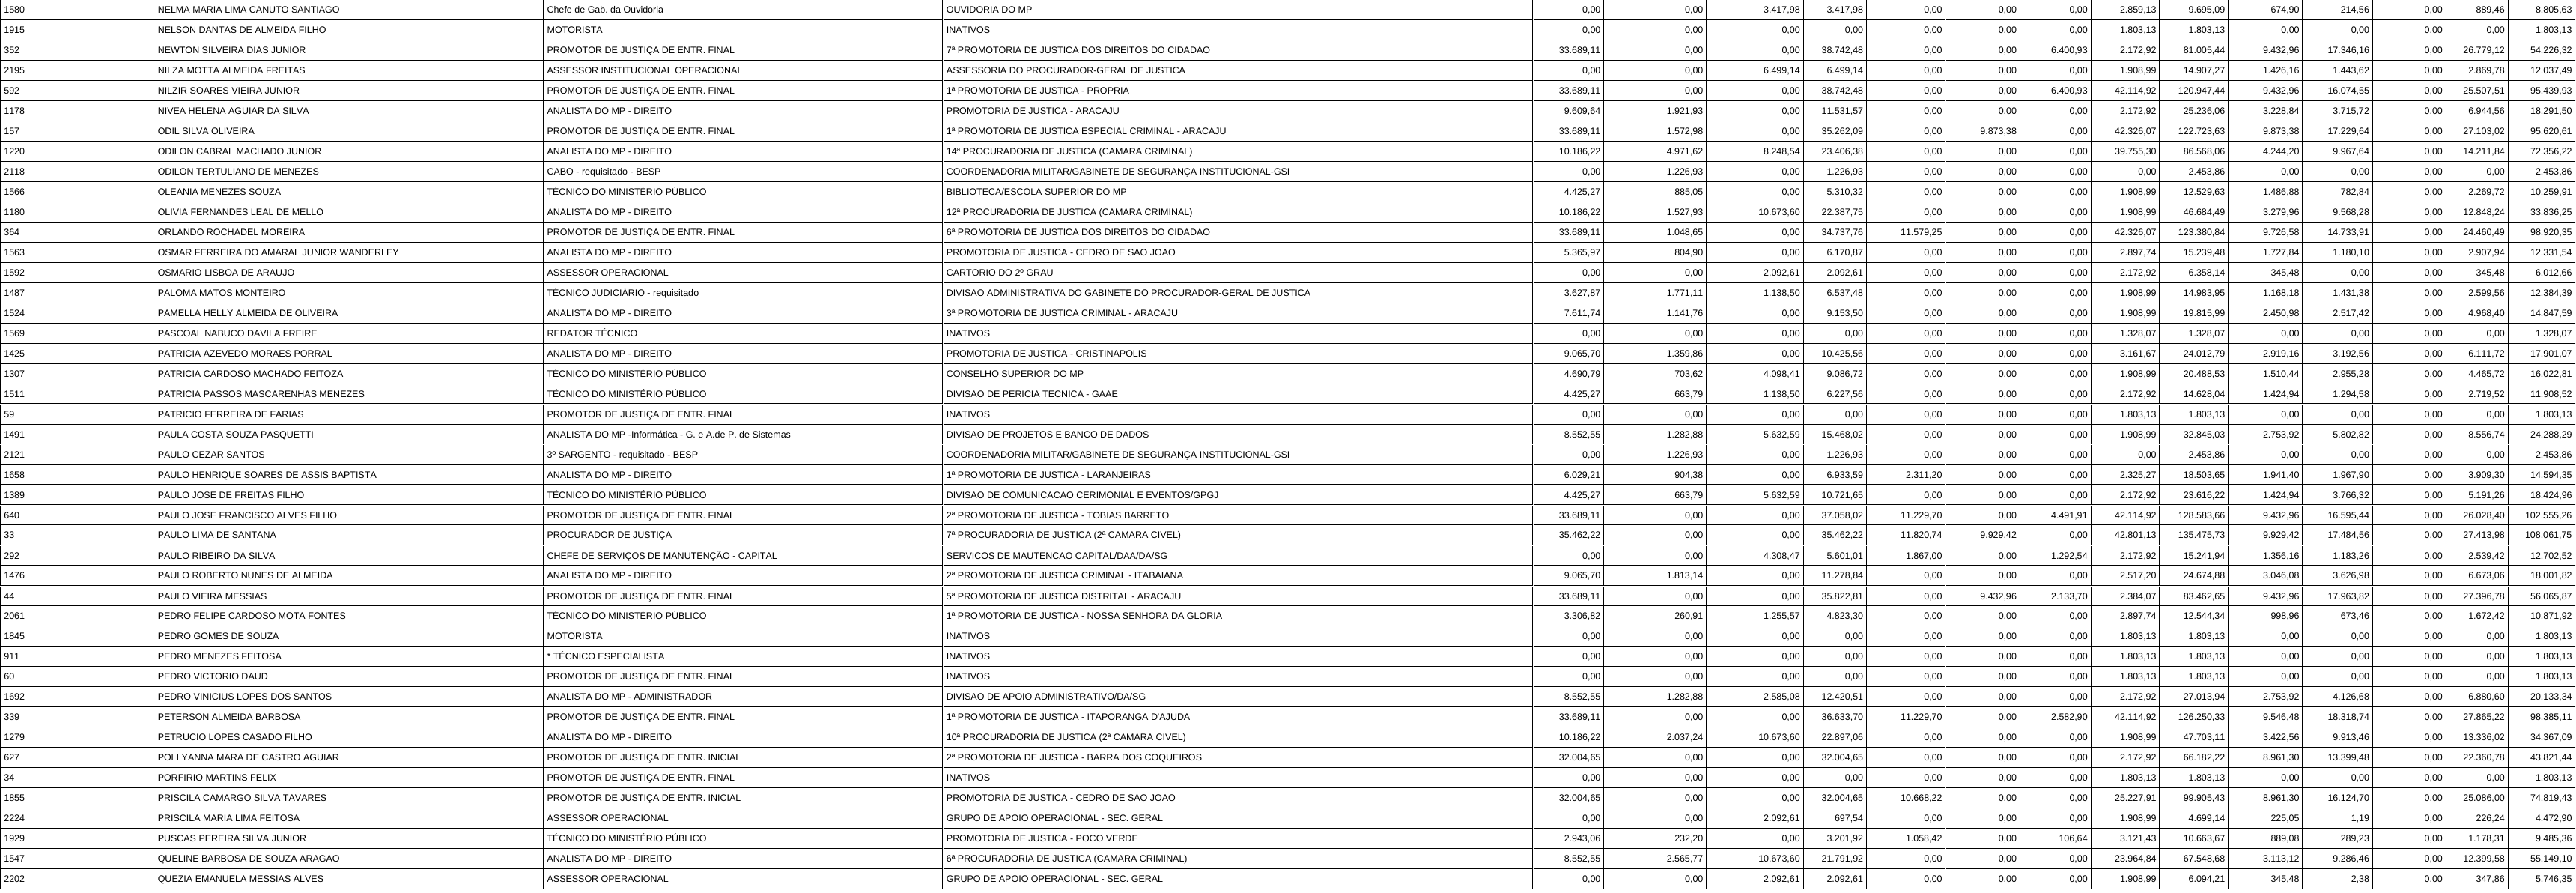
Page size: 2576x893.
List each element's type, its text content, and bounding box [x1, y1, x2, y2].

table_cell 0,00 [1867, 808, 1945, 828]
table_cell 1178 [1, 101, 154, 121]
table_cell 0,00 [2020, 606, 2091, 626]
table_cell 1.908,99 [2092, 869, 2159, 889]
table_cell 0,00 [1946, 707, 2020, 727]
table_cell 1.941,40 [2229, 465, 2302, 484]
table_cell PROMOTOR DE JUSTIÇA DE ENTR. FINAL [544, 121, 942, 141]
table_cell ANALISTA DO MP - DIREITO [544, 142, 942, 161]
table_cell 8.552,55 [1534, 687, 1603, 706]
table_cell 0,00 [2020, 344, 2091, 363]
table_cell 2202 [1, 869, 154, 889]
table_cell 15.241,94 [2160, 546, 2228, 565]
table_cell 0,00 [1867, 587, 1945, 605]
table_cell 0,00 [2303, 162, 2372, 181]
table_cell 26.779,12 [2446, 40, 2508, 60]
table_cell 16.124,70 [2303, 788, 2372, 808]
table_cell 20.488,53 [2160, 364, 2228, 384]
table_cell 0,00 [1946, 344, 2020, 363]
table_cell 1.424,94 [2229, 485, 2302, 504]
table_cell PALOMA MATOS MONTEIRO [154, 283, 543, 303]
table_cell 0,00 [2373, 808, 2446, 828]
table_cell ODIL SILVA OLIVEIRA [154, 121, 543, 141]
table_cell 2.955,28 [2303, 364, 2372, 384]
table_cell 32.845,03 [2160, 425, 2228, 444]
table_cell PROMOTOR DE JUSTIÇA DE ENTR. FINAL [544, 768, 942, 787]
table_cell * TÉCNICO ESPECIALISTA [544, 647, 942, 666]
table_cell 9.065,70 [1534, 566, 1603, 585]
table_cell ODILON TERTULIANO DE MENEZES [154, 162, 543, 181]
table_cell 0,00 [2373, 869, 2446, 889]
table_cell 0,00 [2303, 667, 2372, 686]
table_cell 27.396,78 [2446, 587, 2508, 605]
table_cell 0,00 [2229, 324, 2302, 343]
table_cell ANALISTA DO MP - DIREITO [544, 344, 942, 363]
table_cell 0,00 [2373, 626, 2446, 646]
table_cell CONSELHO SUPERIOR DO MP [944, 364, 1532, 384]
table_cell 1.813,14 [1604, 566, 1706, 585]
table_cell COORDENADORIA MILITAR/GABINETE DE SEGURANÇA INSTITUCIONAL-GSI [944, 445, 1532, 464]
table_cell 0,00 [1946, 606, 2020, 626]
table_cell 1.328,07 [2509, 324, 2575, 343]
table_cell 0,00 [1604, 869, 1706, 889]
table_cell 0,00 [2373, 324, 2446, 343]
table_cell DIVISAO DE PERICIA TECNICA - GAAE [944, 384, 1532, 403]
table_cell 2224 [1, 808, 154, 828]
table_header NELMA MARIA LIMA CANUTO SANTIAGO [154, 0, 543, 19]
table_header Chefe de Gab. da Ouvidoria [544, 0, 942, 19]
table_cell 4.425,27 [1534, 384, 1603, 403]
table_cell 0,00 [2373, 162, 2446, 181]
table_cell 0,00 [2373, 40, 2446, 60]
table_cell 25.227,91 [2092, 788, 2159, 808]
table_cell 0,00 [1707, 121, 1803, 141]
table_cell 1.226,93 [1804, 162, 1866, 181]
table_cell 0,00 [1707, 182, 1803, 202]
table_cell 12ª PROCURADORIA DE JUSTICA (CAMARA CRIMINAL) [944, 202, 1532, 222]
table_cell 15.239,48 [2160, 243, 2228, 262]
table_cell 0,00 [2373, 829, 2446, 848]
table_cell 1.803,13 [2160, 405, 2228, 424]
table_cell PAULO JOSE DE FREITAS FILHO [154, 485, 543, 504]
table_cell 0,00 [1946, 20, 2020, 40]
table_cell 0,00 [2020, 849, 2091, 868]
table_cell 1.803,13 [2160, 667, 2228, 686]
table_cell 1.727,84 [2229, 243, 2302, 262]
table_cell 3.626,98 [2303, 566, 2372, 585]
table_cell 364 [1, 223, 154, 242]
table_cell 12.331,54 [2509, 243, 2575, 262]
table_cell 226,24 [2446, 808, 2508, 828]
table_cell 0,00 [2303, 626, 2372, 646]
table_cell MOTORISTA [544, 626, 942, 646]
table_cell 10.668,22 [1867, 788, 1945, 808]
table_cell 0,00 [1946, 445, 2020, 464]
table_cell 67.548,68 [2160, 849, 2228, 868]
table_cell 0,00 [2373, 61, 2446, 80]
table_cell ANALISTA DO MP - DIREITO [544, 465, 942, 484]
table_cell 1.328,07 [2160, 324, 2228, 343]
table_cell 23.406,38 [1804, 142, 1866, 161]
table_header 214,56 [2303, 0, 2372, 19]
table_cell 4.690,79 [1534, 364, 1603, 384]
table_cell 0,00 [1604, 263, 1706, 282]
table_cell INATIVOS [944, 20, 1532, 40]
table_cell PROMOTOR DE JUSTIÇA DE ENTR. INICIAL [544, 788, 942, 808]
table_cell 0,00 [2229, 445, 2302, 464]
table_cell 0,00 [2446, 768, 2508, 787]
table_cell 11.820,74 [1867, 525, 1945, 545]
table_cell 11.229,70 [1867, 506, 1945, 524]
table_cell 10ª PROCURADORIA DE JUSTICA (2ª CAMARA CIVEL) [944, 727, 1532, 747]
table_cell PROMOTOR DE JUSTIÇA DE ENTR. FINAL [544, 81, 942, 100]
table_cell 6.499,14 [1707, 61, 1803, 80]
table_cell 0,00 [1946, 626, 2020, 646]
table_cell 33.689,11 [1534, 707, 1603, 727]
table_cell 12.037,49 [2509, 61, 2575, 80]
table_cell 2.539,42 [2446, 546, 2508, 565]
table_cell 0,00 [1867, 243, 1945, 262]
table_cell 106,64 [2020, 829, 2091, 848]
table_cell 2.311,20 [1867, 465, 1945, 484]
table_cell 0,00 [2373, 263, 2446, 282]
table_cell 0,00 [1867, 61, 1945, 80]
table_cell 1.226,93 [1604, 445, 1706, 464]
table_cell 1.168,18 [2229, 283, 2302, 303]
table_cell 0,00 [2373, 283, 2446, 303]
table_cell 0,00 [1867, 20, 1945, 40]
table_cell 0,00 [2373, 506, 2446, 524]
table_cell 0,00 [2446, 20, 2508, 40]
table_cell ANALISTA DO MP - DIREITO [544, 849, 942, 868]
table_cell 126.250,33 [2160, 707, 2228, 727]
table_cell 0,00 [2373, 425, 2446, 444]
table_cell 0,00 [2020, 626, 2091, 646]
table_cell 0,00 [1867, 384, 1945, 403]
table_cell 9.086,72 [1804, 364, 1866, 384]
table_cell 1.908,99 [2092, 61, 2159, 80]
table_cell 0,00 [1534, 869, 1603, 889]
table_cell DIVISAO DE APOIO ADMINISTRATIVO/DA/SG [944, 687, 1532, 706]
table_cell 128.583,66 [2160, 506, 2228, 524]
table_cell 0,00 [2020, 667, 2091, 686]
table_cell 0,00 [1534, 20, 1603, 40]
table_cell 3.627,87 [1534, 283, 1603, 303]
table_cell 3.046,08 [2229, 566, 2302, 585]
table_cell 0,00 [1804, 324, 1866, 343]
table_cell 0,00 [1867, 647, 1945, 666]
table_cell 0,00 [1867, 485, 1945, 504]
table_cell 0,00 [2229, 162, 2302, 181]
table_cell 2.582,90 [2020, 707, 2091, 727]
table_cell 0,00 [2373, 405, 2446, 424]
table_cell 11.579,25 [1867, 223, 1945, 242]
table_cell 0,00 [1946, 101, 2020, 121]
table_cell 0,00 [2229, 768, 2302, 787]
table_cell TÉCNICO DO MINISTÉRIO PÚBLICO [544, 182, 942, 202]
table_cell 2.907,94 [2446, 243, 2508, 262]
table_cell 1476 [1, 566, 154, 585]
table_cell 0,00 [2373, 182, 2446, 202]
table_cell TÉCNICO JUDICIÁRIO - requisitado [544, 283, 942, 303]
table_cell 14.983,95 [2160, 283, 2228, 303]
table_cell 11.278,84 [1804, 566, 1866, 585]
table_cell 4.425,27 [1534, 485, 1603, 504]
table_cell 2.453,86 [2509, 445, 2575, 464]
table_cell 0,00 [1707, 344, 1803, 363]
table_cell 33.689,11 [1534, 81, 1603, 100]
table_cell 3.909,30 [2446, 465, 2508, 484]
table_cell 0,00 [1867, 425, 1945, 444]
table_cell 13.399,48 [2303, 748, 2372, 767]
table_cell 0,00 [1946, 667, 2020, 686]
table_cell 0,00 [1946, 647, 2020, 666]
table_cell INATIVOS [944, 647, 1532, 666]
table_cell 3.121,43 [2092, 829, 2159, 848]
table_cell 6.358,14 [2160, 263, 2228, 282]
table_cell 6.012,66 [2509, 263, 2575, 282]
table_cell 1.908,99 [2092, 283, 2159, 303]
table_cell 1.908,99 [2092, 425, 2159, 444]
table_cell 1.183,26 [2303, 546, 2372, 565]
table_cell 26.028,40 [2446, 506, 2508, 524]
table_cell 0,00 [2373, 465, 2446, 484]
table_cell 0,00 [2373, 606, 2446, 626]
table_cell 0,00 [2373, 485, 2446, 504]
table_cell ODILON CABRAL MACHADO JUNIOR [154, 142, 543, 161]
table_cell 9.432,96 [2229, 81, 2302, 100]
table_cell PROMOTORIA DE JUSTICA - ARACAJU [944, 101, 1532, 121]
table_cell 0,00 [1946, 506, 2020, 524]
table_cell 33.689,11 [1534, 223, 1603, 242]
table_cell 0,00 [2373, 546, 2446, 565]
table_cell 38.742,48 [1804, 40, 1866, 60]
table_cell 0,00 [1707, 243, 1803, 262]
table_cell 6.400,93 [2020, 40, 2091, 60]
table_cell 0,00 [1707, 162, 1803, 181]
table_cell 2.325,27 [2092, 465, 2159, 484]
table_cell 12.420,51 [1804, 687, 1866, 706]
table_cell 4.968,40 [2446, 303, 2508, 323]
table_cell 1.803,13 [2092, 768, 2159, 787]
table_cell 0,00 [2020, 121, 2091, 141]
table_cell 4.472,90 [2509, 808, 2575, 828]
table_cell ASSESSOR OPERACIONAL [544, 263, 942, 282]
table_cell 0,00 [1707, 626, 1803, 646]
table_cell 9.065,70 [1534, 344, 1603, 363]
table_cell 1929 [1, 829, 154, 848]
table_cell 0,00 [1946, 566, 2020, 585]
table_cell 0,00 [1946, 687, 2020, 706]
table_cell 0,00 [2373, 788, 2446, 808]
table_cell 0,00 [1604, 20, 1706, 40]
table_cell 5ª PROMOTORIA DE JUSTICA DISTRITAL - ARACAJU [944, 587, 1532, 605]
table_cell 1855 [1, 788, 154, 808]
table_cell 2.092,61 [1707, 869, 1803, 889]
table_cell 18.318,74 [2303, 707, 2372, 727]
table_cell 0,00 [2446, 324, 2508, 343]
table_cell 0,00 [2303, 20, 2372, 40]
table_cell 2118 [1, 162, 154, 181]
table_cell 0,00 [1946, 364, 2020, 384]
table_cell PEDRO VINICIUS LOPES DOS SANTOS [154, 687, 543, 706]
table_cell DIVISAO DE PROJETOS E BANCO DE DADOS [944, 425, 1532, 444]
table_cell 885,05 [1604, 182, 1706, 202]
table_cell 1.226,93 [1604, 162, 1706, 181]
table_cell 10.186,22 [1534, 142, 1603, 161]
table_cell 1.803,13 [2092, 667, 2159, 686]
table_cell PUSCAS PEREIRA SILVA JUNIOR [154, 829, 543, 848]
table_cell 5.632,59 [1707, 425, 1803, 444]
table_cell 0,00 [2020, 788, 2091, 808]
table_cell 42.114,92 [2092, 81, 2159, 100]
table_cell TÉCNICO DO MINISTÉRIO PÚBLICO [544, 606, 942, 626]
table_cell PEDRO MENEZES FEITOSA [154, 647, 543, 666]
table_cell 1.048,65 [1604, 223, 1706, 242]
table_cell 135.475,73 [2160, 525, 2228, 545]
table_cell 1.527,93 [1604, 202, 1706, 222]
table_cell 27.103,02 [2446, 121, 2508, 141]
table_cell 0,00 [2373, 142, 2446, 161]
table_cell 10.673,60 [1707, 202, 1803, 222]
table_cell 10.425,56 [1804, 344, 1866, 363]
table_cell 0,00 [1534, 61, 1603, 80]
table_cell 81.005,44 [2160, 40, 2228, 60]
table_cell 0,00 [2373, 202, 2446, 222]
table_cell 0,00 [1534, 647, 1603, 666]
table_cell 0,00 [2229, 20, 2302, 40]
table_cell 1.771,11 [1604, 283, 1706, 303]
table_cell 0,00 [2020, 727, 2091, 747]
table_cell 34.367,09 [2509, 727, 2575, 747]
table_cell TÉCNICO DO MINISTÉRIO PÚBLICO [544, 384, 942, 403]
table_cell 0,00 [1867, 768, 1945, 787]
table_cell 6ª PROMOTORIA DE JUSTICA DOS DIREITOS DO CIDADAO [944, 223, 1532, 242]
table_cell 0,00 [1707, 829, 1803, 848]
table_cell 0,00 [1707, 768, 1803, 787]
table_cell 8.552,55 [1534, 849, 1603, 868]
table_cell 0,00 [1867, 364, 1945, 384]
table_cell 5.191,26 [2446, 485, 2508, 504]
table_cell 1.431,38 [2303, 283, 2372, 303]
table_cell 6.673,06 [2446, 566, 2508, 585]
table_cell 1.672,42 [2446, 606, 2508, 626]
table_cell INATIVOS [944, 324, 1532, 343]
table_cell 0,00 [1946, 869, 2020, 889]
table_cell 627 [1, 748, 154, 767]
table_cell 0,00 [1604, 707, 1706, 727]
table_cell 33 [1, 525, 154, 545]
table_header 8.805,63 [2509, 0, 2575, 19]
table_cell 0,00 [2373, 587, 2446, 605]
table_cell OLIVIA FERNANDES LEAL DE MELLO [154, 202, 543, 222]
table_cell PATRICIA AZEVEDO MORAES PORRAL [154, 344, 543, 363]
table_cell 0,00 [2446, 445, 2508, 464]
table_cell 1.803,13 [2092, 647, 2159, 666]
table_cell ANALISTA DO MP - DIREITO [544, 101, 942, 121]
table_cell 1ª PROMOTORIA DE JUSTICA - NOSSA SENHORA DA GLORIA [944, 606, 1532, 626]
table_cell INATIVOS [944, 626, 1532, 646]
table_cell 292 [1, 546, 154, 565]
table_cell PEDRO GOMES DE SOUZA [154, 626, 543, 646]
table_cell 0,00 [2020, 263, 2091, 282]
table_cell 11.229,70 [1867, 707, 1945, 727]
table_cell 9.485,36 [2509, 829, 2575, 848]
table_cell 1,19 [2303, 808, 2372, 828]
table_cell 0,00 [1707, 223, 1803, 242]
table_cell 0,00 [2020, 405, 2091, 424]
table_cell 3.113,12 [2229, 849, 2302, 868]
table_cell 0,00 [2020, 223, 2091, 242]
table_cell PROMOTORIA DE JUSTICA - CRISTINAPOLIS [944, 344, 1532, 363]
table_cell 6.933,59 [1804, 465, 1866, 484]
table_cell 1ª PROMOTORIA DE JUSTICA - PROPRIA [944, 81, 1532, 100]
table_cell 0,00 [1707, 445, 1803, 464]
table_cell 1.138,50 [1707, 384, 1803, 403]
table_cell 0,00 [1867, 445, 1945, 464]
table_cell 703,62 [1604, 364, 1706, 384]
table_cell 0,00 [1867, 121, 1945, 141]
table_cell 673,46 [2303, 606, 2372, 626]
table_cell 0,00 [1534, 405, 1603, 424]
table_cell 0,00 [1946, 303, 2020, 323]
table_cell GRUPO DE APOIO OPERACIONAL - SEC. GERAL [944, 869, 1532, 889]
table_cell 9.432,96 [1946, 587, 2020, 605]
table_cell OSMAR FERREIRA DO AMARAL JUNIOR WANDERLEY [154, 243, 543, 262]
table_cell 37.058,02 [1804, 506, 1866, 524]
table_cell 2.133,70 [2020, 587, 2091, 605]
table_cell 2195 [1, 61, 154, 80]
table_cell 17.484,56 [2303, 525, 2372, 545]
table_cell 1ª PROMOTORIA DE JUSTICA - LARANJEIRAS [944, 465, 1532, 484]
table_cell 1.803,13 [2092, 626, 2159, 646]
table_header 9.695,09 [2160, 0, 2228, 19]
table_cell GRUPO DE APOIO OPERACIONAL - SEC. GERAL [944, 808, 1532, 828]
table_cell 289,23 [2303, 829, 2372, 848]
table_cell 1592 [1, 263, 154, 282]
table_cell MOTORISTA [544, 20, 942, 40]
table_cell TÉCNICO DO MINISTÉRIO PÚBLICO [544, 829, 942, 848]
table_cell 3.201,92 [1804, 829, 1866, 848]
table_cell 2,38 [2303, 869, 2372, 889]
table_cell NEWTON SILVEIRA DIAS JUNIOR [154, 40, 543, 60]
table_cell 9.153,50 [1804, 303, 1866, 323]
table_cell 17.346,16 [2303, 40, 2372, 60]
table_cell 2.585,08 [1707, 687, 1803, 706]
table_cell 2061 [1, 606, 154, 626]
table_cell 122.723,63 [2160, 121, 2228, 141]
table_cell QUEZIA EMANUELA MESSIAS ALVES [154, 869, 543, 889]
table_cell 23.964,84 [2092, 849, 2159, 868]
table_cell 23.616,22 [2160, 485, 2228, 504]
table_cell 3.715,72 [2303, 101, 2372, 121]
table_cell 2.565,77 [1604, 849, 1706, 868]
table_cell 0,00 [2020, 364, 2091, 384]
table_cell 9.609,64 [1534, 101, 1603, 121]
table_cell 0,00 [2229, 405, 2302, 424]
table_cell 0,00 [1804, 768, 1866, 787]
table_cell 2.450,98 [2229, 303, 2302, 323]
table_cell 34.737,76 [1804, 223, 1866, 242]
table_cell 0,00 [1867, 869, 1945, 889]
table_cell 1.356,16 [2229, 546, 2302, 565]
table_cell 260,91 [1604, 606, 1706, 626]
table_cell 24.012,79 [2160, 344, 2228, 363]
table_cell 0,00 [1867, 566, 1945, 585]
table_cell 2.897,74 [2092, 243, 2159, 262]
table_cell 1.908,99 [2092, 303, 2159, 323]
table_cell 0,00 [2373, 647, 2446, 666]
table_cell INATIVOS [944, 768, 1532, 787]
table_cell 0,00 [1604, 506, 1706, 524]
table_cell 9.568,28 [2303, 202, 2372, 222]
table_cell 42.326,07 [2092, 223, 2159, 242]
table_cell PROMOTORIA DE JUSTICA - CEDRO DE SAO JOAO [944, 788, 1532, 808]
table_cell 8.961,30 [2229, 788, 2302, 808]
table_cell 1.803,13 [2509, 768, 2575, 787]
table_cell 14.628,04 [2160, 384, 2228, 403]
table_cell NILZA MOTTA ALMEIDA FREITAS [154, 61, 543, 80]
table_cell 0,00 [1804, 647, 1866, 666]
table_cell 1ª PROMOTORIA DE JUSTICA ESPECIAL CRIMINAL - ARACAJU [944, 121, 1532, 141]
table_cell 2.517,20 [2092, 566, 2159, 585]
table_cell 1511 [1, 384, 154, 403]
table_cell 1180 [1, 202, 154, 222]
table_cell 0,00 [1534, 445, 1603, 464]
table_cell 0,00 [2020, 445, 2091, 464]
table_cell 0,00 [1946, 142, 2020, 161]
table_cell ANALISTA DO MP - DIREITO [544, 727, 942, 747]
table_cell PAULO CEZAR SANTOS [154, 445, 543, 464]
table_cell 0,00 [1707, 405, 1803, 424]
table_header 889,46 [2446, 0, 2508, 19]
table_cell 0,00 [1946, 727, 2020, 747]
table_cell 0,00 [1946, 202, 2020, 222]
table_cell 0,00 [2020, 243, 2091, 262]
table_cell 1220 [1, 142, 154, 161]
table_cell 60 [1, 667, 154, 686]
table_cell DIVISAO DE COMUNICACAO CERIMONIAL E EVENTOS/GPGJ [944, 485, 1532, 504]
table_cell 0,00 [1946, 162, 2020, 181]
table_cell 55.149,10 [2509, 849, 2575, 868]
table_cell 0,00 [2446, 626, 2508, 646]
table_cell 0,00 [2020, 808, 2091, 828]
table_cell 14.733,91 [2303, 223, 2372, 242]
table_header 3.417,98 [1707, 0, 1803, 19]
table_cell 804,90 [1604, 243, 1706, 262]
table_cell PROMOTOR DE JUSTIÇA DE ENTR. FINAL [544, 587, 942, 605]
table_cell 0,00 [1604, 61, 1706, 80]
table_cell 2.919,16 [2229, 344, 2302, 363]
table_cell 0,00 [1867, 283, 1945, 303]
table_cell 1.058,42 [1867, 829, 1945, 848]
table_cell 0,00 [1604, 768, 1706, 787]
table_cell 0,00 [1946, 61, 2020, 80]
table_cell 16.022,81 [2509, 364, 2575, 384]
table_cell 4.098,41 [1707, 364, 1803, 384]
table_cell 0,00 [1534, 768, 1603, 787]
table_cell 2.172,92 [2092, 748, 2159, 767]
table_cell 6.227,56 [1804, 384, 1866, 403]
table_cell 0,00 [1867, 849, 1945, 868]
table_cell 108.061,75 [2509, 525, 2575, 545]
table_cell 2.384,07 [2092, 587, 2159, 605]
table_cell 640 [1, 506, 154, 524]
table_cell 14ª PROCURADORIA DE JUSTICA (CAMARA CRIMINAL) [944, 142, 1532, 161]
table_cell 6.537,48 [1804, 283, 1866, 303]
table_cell ORLANDO ROCHADEL MOREIRA [154, 223, 543, 242]
table_cell 0,00 [2092, 445, 2159, 464]
table_cell 18.001,82 [2509, 566, 2575, 585]
table_cell 123.380,84 [2160, 223, 2228, 242]
table_cell 0,00 [2020, 647, 2091, 666]
table_cell 0,00 [2229, 667, 2302, 686]
table_cell 0,00 [2373, 727, 2446, 747]
table_cell 36.633,70 [1804, 707, 1866, 727]
table_cell 0,00 [1804, 20, 1866, 40]
table_cell 0,00 [1946, 788, 2020, 808]
table_cell 0,00 [1946, 465, 2020, 484]
table_cell POLLYANNA MARA DE CASTRO AGUIAR [154, 748, 543, 767]
table_cell 0,00 [1946, 546, 2020, 565]
table_cell TÉCNICO DO MINISTÉRIO PÚBLICO [544, 485, 942, 504]
table_cell 5.310,32 [1804, 182, 1866, 202]
table_cell 0,00 [2303, 263, 2372, 282]
table_cell 2.269,72 [2446, 182, 2508, 202]
table_cell 0,00 [1867, 667, 1945, 686]
table_cell 0,00 [2373, 344, 2446, 363]
table_cell 2.453,86 [2160, 445, 2228, 464]
table_cell 0,00 [2373, 748, 2446, 767]
table_cell 0,00 [2303, 647, 2372, 666]
table_cell 0,00 [1604, 788, 1706, 808]
table_cell 0,00 [1604, 405, 1706, 424]
table_cell INATIVOS [944, 667, 1532, 686]
table_cell PAULO JOSE FRANCISCO ALVES FILHO [154, 506, 543, 524]
table_cell 10.673,60 [1707, 849, 1803, 868]
table_cell PETRUCIO LOPES CASADO FILHO [154, 727, 543, 747]
table_cell 19.815,99 [2160, 303, 2228, 323]
table_cell 0,00 [2020, 162, 2091, 181]
table_cell 1.908,99 [2092, 182, 2159, 202]
table_cell 83.462,65 [2160, 587, 2228, 605]
table_cell 1.803,13 [2509, 667, 2575, 686]
table_cell 2.753,92 [2229, 687, 2302, 706]
table_cell 0,00 [1534, 626, 1603, 646]
table_cell 16.595,44 [2303, 506, 2372, 524]
table_cell COORDENADORIA MILITAR/GABINETE DE SEGURANÇA INSTITUCIONAL-GSI [944, 162, 1532, 181]
table_header OUVIDORIA DO MP [944, 0, 1532, 19]
table_cell 6.944,56 [2446, 101, 2508, 121]
table_cell 0,00 [2020, 142, 2091, 161]
table_cell 2.037,24 [1604, 727, 1706, 747]
table_cell 25.236,06 [2160, 101, 2228, 121]
table_cell 12.544,34 [2160, 606, 2228, 626]
table_header 0,00 [1867, 0, 1945, 19]
table_cell 2.092,61 [1804, 263, 1866, 282]
table_cell PEDRO VICTORIO DAUD [154, 667, 543, 686]
table_cell 3.161,67 [2092, 344, 2159, 363]
table_cell PORFIRIO MARTINS FELIX [154, 768, 543, 787]
table_cell 0,00 [2020, 303, 2091, 323]
table_cell 1.292,54 [2020, 546, 2091, 565]
table_cell 2.869,78 [2446, 61, 2508, 80]
table_cell 0,00 [1867, 626, 1945, 646]
table_cell 0,00 [2373, 121, 2446, 141]
table_cell 1563 [1, 243, 154, 262]
table_cell 1.921,93 [1604, 101, 1706, 121]
table_cell 1547 [1, 849, 154, 868]
table_cell 43.821,44 [2509, 748, 2575, 767]
table_cell 32.004,65 [1534, 748, 1603, 767]
table_cell 14.907,27 [2160, 61, 2228, 80]
table_cell 2121 [1, 445, 154, 464]
table_cell 0,00 [1604, 81, 1706, 100]
table_cell 4.699,14 [2160, 808, 2228, 828]
table_cell 18.424,96 [2509, 485, 2575, 504]
table_cell 0,00 [2303, 445, 2372, 464]
table_cell 3.192,56 [2303, 344, 2372, 363]
table_cell 345,48 [2229, 869, 2302, 889]
table_cell 32.004,65 [1534, 788, 1603, 808]
table_cell PROMOTOR DE JUSTIÇA DE ENTR. FINAL [544, 40, 942, 60]
table_header 3.417,98 [1804, 0, 1866, 19]
table_cell 1ª PROMOTORIA DE JUSTICA - ITAPORANGA D'AJUDA [944, 707, 1532, 727]
table_cell 5.365,97 [1534, 243, 1603, 262]
table_cell 0,00 [2020, 182, 2091, 202]
table_cell 0,00 [1867, 182, 1945, 202]
table_cell 0,00 [1946, 808, 2020, 828]
table_cell 35.462,22 [1804, 525, 1866, 545]
table_cell PAULO VIEIRA MESSIAS [154, 587, 543, 605]
table_cell 0,00 [1707, 707, 1803, 727]
table_cell 0,00 [1946, 223, 2020, 242]
table_cell ANALISTA DO MP - DIREITO [544, 243, 942, 262]
table_cell 6ª PROCURADORIA DE JUSTICA (CAMARA CRIMINAL) [944, 849, 1532, 868]
table_cell 9.967,64 [2303, 142, 2372, 161]
table_cell 0,00 [1707, 465, 1803, 484]
table_cell 0,00 [1867, 263, 1945, 282]
table_cell 1.294,58 [2303, 384, 2372, 403]
table_cell 1.572,98 [1604, 121, 1706, 141]
table_cell 0,00 [1867, 344, 1945, 363]
table_cell 42.801,13 [2092, 525, 2159, 545]
table_cell 9.873,38 [2229, 121, 2302, 141]
table_cell 1.803,13 [2509, 626, 2575, 646]
table_cell 1.138,50 [1707, 283, 1803, 303]
table_cell 1491 [1, 425, 154, 444]
table_cell 0,00 [1867, 687, 1945, 706]
table_cell 1.178,31 [2446, 829, 2508, 848]
table_cell 3.422,56 [2229, 727, 2302, 747]
table_cell 0,00 [2373, 223, 2446, 242]
table_cell 0,00 [1946, 849, 2020, 868]
table_cell CHEFE DE SERVIÇOS DE MANUTENÇÃO - CAPITAL [544, 546, 942, 565]
table_cell 9.929,42 [2229, 525, 2302, 545]
table_cell 2.753,92 [2229, 425, 2302, 444]
table_cell 15.468,02 [1804, 425, 1866, 444]
table_cell 1.803,13 [2160, 626, 2228, 646]
table_cell 1.226,93 [1804, 445, 1866, 464]
table_cell 0,00 [1946, 485, 2020, 504]
table_cell 345,48 [2229, 263, 2302, 282]
table_cell 10.673,60 [1707, 727, 1803, 747]
table_cell SERVICOS DE MAUTENCAO CAPITAL/DAA/DA/SG [944, 546, 1532, 565]
table_cell 0,00 [1867, 405, 1945, 424]
table_cell 102.555,26 [2509, 506, 2575, 524]
table_cell 12.848,24 [2446, 202, 2508, 222]
table_cell 0,00 [1867, 81, 1945, 100]
table_cell 0,00 [2020, 465, 2091, 484]
table_cell OSMARIO LISBOA DE ARAUJO [154, 263, 543, 282]
table_cell 4.823,30 [1804, 606, 1866, 626]
table_cell PATRICIO FERREIRA DE FARIAS [154, 405, 543, 424]
table_cell 3.228,84 [2229, 101, 2302, 121]
table_cell TÉCNICO DO MINISTÉRIO PÚBLICO [544, 364, 942, 384]
table_cell 18.291,50 [2509, 101, 2575, 121]
table_cell 66.182,22 [2160, 748, 2228, 767]
table_cell 0,00 [2020, 20, 2091, 40]
table_cell 3.306,82 [1534, 606, 1603, 626]
table_cell 2.092,61 [1707, 263, 1803, 282]
table_cell 25.507,51 [2446, 81, 2508, 100]
table_cell DIVISAO ADMINISTRATIVA DO GABINETE DO PROCURADOR-GERAL DE JUSTICA [944, 283, 1532, 303]
table_cell 663,79 [1604, 485, 1706, 504]
table_cell 1.328,07 [2092, 324, 2159, 343]
table_cell 1692 [1, 687, 154, 706]
table_cell 2.453,86 [2160, 162, 2228, 181]
table_cell QUELINE BARBOSA DE SOUZA ARAGAO [154, 849, 543, 868]
table_cell 0,00 [2020, 61, 2091, 80]
table_cell 0,00 [1534, 263, 1603, 282]
table_cell 1307 [1, 364, 154, 384]
table_cell 27.413,98 [2446, 525, 2508, 545]
table_cell 0,00 [2020, 202, 2091, 222]
table_cell 10.259,91 [2509, 182, 2575, 202]
table_cell 232,20 [1604, 829, 1706, 848]
table_cell 14.211,84 [2446, 142, 2508, 161]
table_cell 1.486,88 [2229, 182, 2302, 202]
table_cell 98.385,11 [2509, 707, 2575, 727]
table_cell 120.947,44 [2160, 81, 2228, 100]
table_cell 33.689,11 [1534, 587, 1603, 605]
table_cell 0,00 [1946, 768, 2020, 787]
table_cell 47.703,11 [2160, 727, 2228, 747]
table_cell 16.074,55 [2303, 81, 2372, 100]
table_cell 0,00 [1707, 788, 1803, 808]
table_cell ANALISTA DO MP - DIREITO [544, 202, 942, 222]
table_cell 0,00 [1707, 324, 1803, 343]
table_cell 46.684,49 [2160, 202, 2228, 222]
table_cell 3.279,96 [2229, 202, 2302, 222]
table_cell 2.172,92 [2092, 687, 2159, 706]
table_cell PROMOTORIA DE JUSTICA - POCO VERDE [944, 829, 1532, 848]
table_cell CABO - requisitado - BESP [544, 162, 942, 181]
table_cell 1845 [1, 626, 154, 646]
table_cell 34 [1, 768, 154, 787]
table_cell 0,00 [2446, 162, 2508, 181]
table_cell 9.432,96 [2229, 587, 2302, 605]
table_cell 1569 [1, 324, 154, 343]
table_cell 0,00 [1707, 506, 1803, 524]
table_cell 0,00 [1707, 20, 1803, 40]
table_cell 35.462,22 [1534, 525, 1603, 545]
table_cell 339 [1, 707, 154, 727]
table_cell REDATOR TÉCNICO [544, 324, 942, 343]
table_cell 0,00 [2373, 81, 2446, 100]
table_cell ANALISTA DO MP - DIREITO [544, 303, 942, 323]
table_cell 904,38 [1604, 465, 1706, 484]
table_cell 0,00 [1707, 748, 1803, 767]
table_cell 8.556,74 [2446, 425, 2508, 444]
table_cell 1.803,13 [2509, 405, 2575, 424]
table_cell 1524 [1, 303, 154, 323]
table_cell 345,48 [2446, 263, 2508, 282]
table_cell 0,00 [2446, 667, 2508, 686]
table_cell 1.803,13 [2092, 405, 2159, 424]
table_cell 1658 [1, 465, 154, 484]
table_cell 3ª PROMOTORIA DE JUSTICA CRIMINAL - ARACAJU [944, 303, 1532, 323]
table_cell 6.499,14 [1804, 61, 1866, 80]
table_cell 22.897,06 [1804, 727, 1866, 747]
table_cell 1.908,99 [2092, 808, 2159, 828]
table_cell 17.901,07 [2509, 344, 2575, 363]
table_cell 2.172,92 [2092, 263, 2159, 282]
table_cell 24.460,49 [2446, 223, 2508, 242]
table_cell 0,00 [2020, 101, 2091, 121]
table_cell 10.663,67 [2160, 829, 2228, 848]
table_cell 663,79 [1604, 384, 1706, 403]
table_cell 1.967,90 [2303, 465, 2372, 484]
table_cell 8.248,54 [1707, 142, 1803, 161]
table_cell BIBLIOTECA/ESCOLA SUPERIOR DO MP [944, 182, 1532, 202]
table_cell PAMELLA HELLY ALMEIDA DE OLIVEIRA [154, 303, 543, 323]
table_cell 20.133,34 [2509, 687, 2575, 706]
table_cell 35.822,81 [1804, 587, 1866, 605]
table_cell 72.356,22 [2509, 142, 2575, 161]
table_cell 0,00 [1707, 81, 1803, 100]
table_cell 1.180,10 [2303, 243, 2372, 262]
table_cell 3.766,32 [2303, 485, 2372, 504]
table_cell 0,00 [2373, 20, 2446, 40]
table_cell 0,00 [1867, 748, 1945, 767]
table_header 2.859,13 [2092, 0, 2159, 19]
table_cell 2.172,92 [2092, 485, 2159, 504]
table_cell 0,00 [1867, 727, 1945, 747]
table_cell 10.186,22 [1534, 202, 1603, 222]
table_cell 7.611,74 [1534, 303, 1603, 323]
table_cell 4.244,20 [2229, 142, 2302, 161]
table_cell 0,00 [1804, 405, 1866, 424]
table_cell 0,00 [2229, 647, 2302, 666]
table_cell 0,00 [2446, 647, 2508, 666]
table_cell 3º SARGENTO - requisitado - BESP [544, 445, 942, 464]
table_cell 95.620,61 [2509, 121, 2575, 141]
table_cell 42.114,92 [2092, 506, 2159, 524]
table_cell 0,00 [2020, 687, 2091, 706]
table_cell 2.599,56 [2446, 283, 2508, 303]
table_cell 0,00 [2020, 869, 2091, 889]
table_cell 10.721,65 [1804, 485, 1866, 504]
table_cell 0,00 [1804, 626, 1866, 646]
table_cell 0,00 [2303, 324, 2372, 343]
table_cell 7ª PROCURADORIA DE JUSTICA (2ª CAMARA CIVEL) [944, 525, 1532, 545]
table_cell PRISCILA CAMARGO SILVA TAVARES [154, 788, 543, 808]
table_cell PEDRO FELIPE CARDOSO MOTA FONTES [154, 606, 543, 626]
table_cell 17.963,82 [2303, 587, 2372, 605]
table_cell 2.172,92 [2092, 40, 2159, 60]
table_cell 0,00 [1867, 606, 1945, 626]
table_cell 1.282,88 [1604, 687, 1706, 706]
table_cell 1.255,57 [1707, 606, 1803, 626]
table_cell 0,00 [1604, 40, 1706, 60]
table_cell 0,00 [2020, 324, 2091, 343]
table_cell 12.702,52 [2509, 546, 2575, 565]
table_cell 0,00 [2020, 566, 2091, 585]
table_cell 0,00 [1946, 829, 2020, 848]
table_cell 0,00 [2373, 525, 2446, 545]
table_cell PROMOTOR DE JUSTIÇA DE ENTR. FINAL [544, 506, 942, 524]
table_cell 14.594,35 [2509, 465, 2575, 484]
table_cell 0,00 [1707, 525, 1803, 545]
table_cell 35.262,09 [1804, 121, 1866, 141]
table_cell 1.510,44 [2229, 364, 2302, 384]
table_cell 32.004,65 [1804, 748, 1866, 767]
table_cell 0,00 [2373, 849, 2446, 868]
table_cell 8.961,30 [2229, 748, 2302, 767]
table_cell 0,00 [1604, 525, 1706, 545]
table_cell PAULO RIBEIRO DA SILVA [154, 546, 543, 565]
table_cell 0,00 [1707, 647, 1803, 666]
table_cell 25.086,00 [2446, 788, 2508, 808]
table_cell 0,00 [2446, 405, 2508, 424]
table_cell PAULO HENRIQUE SOARES DE ASSIS BAPTISTA [154, 465, 543, 484]
table_cell 5.746,35 [2509, 869, 2575, 889]
table_cell 998,96 [2229, 606, 2302, 626]
table_cell 2.453,86 [2509, 162, 2575, 181]
table_cell PROMOTOR DE JUSTIÇA DE ENTR. FINAL [544, 667, 942, 686]
table_cell 1.908,99 [2092, 202, 2159, 222]
table_cell PATRICIA CARDOSO MACHADO FEITOZA [154, 364, 543, 384]
table_cell 0,00 [1946, 283, 2020, 303]
table_cell 2ª PROMOTORIA DE JUSTICA - BARRA DOS COQUEIROS [944, 748, 1532, 767]
table_cell 0,00 [1867, 162, 1945, 181]
table_cell 4.971,62 [1604, 142, 1706, 161]
table_cell 0,00 [1946, 748, 2020, 767]
table_header 0,00 [1946, 0, 2020, 19]
table_cell 9.726,58 [2229, 223, 2302, 242]
table_cell PRISCILA MARIA LIMA FEITOSA [154, 808, 543, 828]
table_cell 0,00 [1534, 667, 1603, 686]
table_cell 27.013,94 [2160, 687, 2228, 706]
table_cell 2.092,61 [1707, 808, 1803, 828]
table_cell PAULA COSTA SOUZA PASQUETTI [154, 425, 543, 444]
table_cell 13.336,02 [2446, 727, 2508, 747]
table_cell 0,00 [1707, 303, 1803, 323]
table_cell 0,00 [1707, 40, 1803, 60]
table_cell 5.632,59 [1707, 485, 1803, 504]
table_cell 1425 [1, 344, 154, 363]
table_cell PROMOTOR DE JUSTIÇA DE ENTR. FINAL [544, 223, 942, 242]
table_cell 59 [1, 405, 154, 424]
table_cell ASSESSOR OPERACIONAL [544, 808, 942, 828]
table_cell 0,00 [1867, 142, 1945, 161]
table_cell 0,00 [1946, 81, 2020, 100]
table_cell 33.689,11 [1534, 506, 1603, 524]
table_cell 4.308,47 [1707, 546, 1803, 565]
table_cell 157 [1, 121, 154, 141]
table_cell 2ª PROMOTORIA DE JUSTICA CRIMINAL - ITABAIANA [944, 566, 1532, 585]
table_cell 0,00 [1604, 546, 1706, 565]
table_cell 9.286,46 [2303, 849, 2372, 868]
table_cell ANALISTA DO MP -Informática - G. e A.de P. de Sistemas [544, 425, 942, 444]
table_cell 0,00 [2020, 748, 2091, 767]
table_cell 0,00 [1604, 626, 1706, 646]
table_cell 0,00 [1604, 808, 1706, 828]
table_cell 99.905,43 [2160, 788, 2228, 808]
table_cell 6.094,21 [2160, 869, 2228, 889]
table_cell 33.689,11 [1534, 40, 1603, 60]
table_cell 8.552,55 [1534, 425, 1603, 444]
table_cell 2.943,06 [1534, 829, 1603, 848]
table_header 0,00 [2373, 0, 2446, 19]
table_header 0,00 [2020, 0, 2091, 19]
table_cell 2.092,61 [1804, 869, 1866, 889]
table_cell 1.908,99 [2092, 727, 2159, 747]
table_cell 1.803,13 [2092, 20, 2159, 40]
table_cell 12.384,39 [2509, 283, 2575, 303]
table_cell 0,00 [1707, 566, 1803, 585]
table_cell 1487 [1, 283, 154, 303]
table_cell PROMOTOR DE JUSTIÇA DE ENTR. FINAL [544, 405, 942, 424]
table_cell 347,86 [2446, 869, 2508, 889]
table_cell 0,00 [1604, 587, 1706, 605]
table_cell 2.172,92 [2092, 384, 2159, 403]
table_cell 1389 [1, 485, 154, 504]
table_cell 0,00 [2373, 384, 2446, 403]
table_cell 33.836,25 [2509, 202, 2575, 222]
table_cell 5.601,01 [1804, 546, 1866, 565]
table_cell 0,00 [1707, 587, 1803, 605]
table_cell PROMOTORIA DE JUSTICA - CEDRO DE SAO JOAO [944, 243, 1532, 262]
table_cell 0,00 [2020, 525, 2091, 545]
table_cell 0,00 [2020, 768, 2091, 787]
table_cell CARTORIO DO 2º GRAU [944, 263, 1532, 282]
table_cell 0,00 [1946, 263, 2020, 282]
table_cell 0,00 [2373, 566, 2446, 585]
table_cell 0,00 [2373, 445, 2446, 464]
table_header 0,00 [1534, 0, 1603, 19]
table_cell 0,00 [1867, 202, 1945, 222]
table_cell 10.186,22 [1534, 727, 1603, 747]
table_cell 4.465,72 [2446, 364, 2508, 384]
table_cell 225,05 [2229, 808, 2302, 828]
table_cell 0,00 [1604, 667, 1706, 686]
table_cell 0,00 [1534, 162, 1603, 181]
table_cell 2.517,42 [2303, 303, 2372, 323]
table_cell 1.803,13 [2160, 647, 2228, 666]
table_cell 10.871,92 [2509, 606, 2575, 626]
table_cell 24.288,29 [2509, 425, 2575, 444]
table_cell 0,00 [2020, 485, 2091, 504]
table_cell 0,00 [2303, 768, 2372, 787]
table_cell 2.719,52 [2446, 384, 2508, 403]
table_cell 0,00 [2092, 162, 2159, 181]
table_cell 9.432,96 [2229, 40, 2302, 60]
table_cell 86.568,06 [2160, 142, 2228, 161]
table_cell 1.424,94 [2229, 384, 2302, 403]
table_cell 0,00 [2303, 405, 2372, 424]
table_cell 0,00 [1534, 324, 1603, 343]
table_cell 9.913,46 [2303, 727, 2372, 747]
table_cell 1.803,13 [2509, 20, 2575, 40]
table_cell 592 [1, 81, 154, 100]
table_cell 4.425,27 [1534, 182, 1603, 202]
table_cell 32.004,65 [1804, 788, 1866, 808]
table_cell 0,00 [1804, 667, 1866, 686]
table_cell 1566 [1, 182, 154, 202]
table_cell PATRICIA PASSOS MASCARENHAS MENEZES [154, 384, 543, 403]
table_cell 352 [1, 40, 154, 60]
table_cell 22.387,75 [1804, 202, 1866, 222]
table_cell 0,00 [1534, 546, 1603, 565]
table_cell ASSESSOR OPERACIONAL [544, 869, 942, 889]
table_cell 24.674,88 [2160, 566, 2228, 585]
table_cell 6.400,93 [2020, 81, 2091, 100]
table_cell PROMOTOR DE JUSTIÇA DE ENTR. FINAL [544, 707, 942, 727]
table_header 674,90 [2229, 0, 2302, 19]
table_cell 889,08 [2229, 829, 2302, 848]
table_cell 0,00 [2020, 384, 2091, 403]
table_cell NIVEA HELENA AGUIAR DA SILVA [154, 101, 543, 121]
table_cell 44 [1, 587, 154, 605]
table_cell 0,00 [2373, 707, 2446, 727]
table_cell 2ª PROMOTORIA DE JUSTICA - TOBIAS BARRETO [944, 506, 1532, 524]
table_cell 0,00 [2373, 687, 2446, 706]
table_cell 7ª PROMOTORIA DE JUSTICA DOS DIREITOS DO CIDADAO [944, 40, 1532, 60]
table_cell 0,00 [1867, 101, 1945, 121]
table_cell 4.126,68 [2303, 687, 2372, 706]
table_header 0,00 [1604, 0, 1706, 19]
table_cell 9.432,96 [2229, 506, 2302, 524]
table_cell 0,00 [2373, 768, 2446, 787]
table_cell 12.399,58 [2446, 849, 2508, 868]
table_cell 22.360,78 [2446, 748, 2508, 767]
table_cell ANALISTA DO MP - ADMINISTRADOR [544, 687, 942, 706]
table_cell 0,00 [1604, 748, 1706, 767]
table_cell 697,54 [1804, 808, 1866, 828]
table_cell 54.226,32 [2509, 40, 2575, 60]
table_cell 11.531,57 [1804, 101, 1866, 121]
table_cell 39.755,30 [2092, 142, 2159, 161]
table_cell 2.172,92 [2092, 546, 2159, 565]
table_cell 0,00 [1604, 647, 1706, 666]
table_cell 6.111,72 [2446, 344, 2508, 363]
table_cell 0,00 [1946, 324, 2020, 343]
table_cell 0,00 [1946, 182, 2020, 202]
table_cell PROMOTOR DE JUSTIÇA DE ENTR. INICIAL [544, 748, 942, 767]
table_cell 1.803,13 [2160, 20, 2228, 40]
table_cell 5.802,82 [2303, 425, 2372, 444]
table_cell 9.546,48 [2229, 707, 2302, 727]
table_cell 1.867,00 [1867, 546, 1945, 565]
table_cell 0,00 [2373, 667, 2446, 686]
table_cell 1.426,16 [2229, 61, 2302, 80]
table_cell 0,00 [1946, 384, 2020, 403]
table_cell 0,00 [1867, 303, 1945, 323]
table_cell 0,00 [1534, 808, 1603, 828]
table_cell 0,00 [1867, 40, 1945, 60]
table_cell 14.847,59 [2509, 303, 2575, 323]
table_cell 4.491,91 [2020, 506, 2091, 524]
table_cell 12.529,63 [2160, 182, 2228, 202]
table_cell 6.170,87 [1804, 243, 1866, 262]
table_cell 74.819,43 [2509, 788, 2575, 808]
table_cell 27.865,22 [2446, 707, 2508, 727]
table_cell 0,00 [1946, 243, 2020, 262]
table_cell 0,00 [1707, 101, 1803, 121]
table_header 1580 [1, 0, 154, 19]
table_cell 9.929,42 [1946, 525, 2020, 545]
table_cell 1.908,99 [2092, 364, 2159, 384]
table_cell 1.803,13 [2509, 647, 2575, 666]
table_cell PETERSON ALMEIDA BARBOSA [154, 707, 543, 727]
table_cell PAULO LIMA DE SANTANA [154, 525, 543, 545]
table_cell 2.172,92 [2092, 101, 2159, 121]
table_cell 0,00 [2373, 303, 2446, 323]
table_cell 2.897,74 [2092, 606, 2159, 626]
table_cell 0,00 [1946, 425, 2020, 444]
table_cell 0,00 [1867, 324, 1945, 343]
table_cell 1.803,13 [2160, 768, 2228, 787]
table_cell 1.141,76 [1604, 303, 1706, 323]
table_cell 17.229,64 [2303, 121, 2372, 141]
table_cell 782,84 [2303, 182, 2372, 202]
table_cell 21.791,92 [1804, 849, 1866, 868]
table_cell 0,00 [2229, 626, 2302, 646]
table_cell 1.282,88 [1604, 425, 1706, 444]
table_cell INATIVOS [944, 405, 1532, 424]
table_cell PAULO ROBERTO NUNES DE ALMEIDA [154, 566, 543, 585]
table_cell 0,00 [1946, 40, 2020, 60]
table_cell 0,00 [2373, 243, 2446, 262]
table_cell 42.114,92 [2092, 707, 2159, 727]
table_cell 911 [1, 647, 154, 666]
table_cell 56.065,87 [2509, 587, 2575, 605]
table_cell ASSESSORIA DO PROCURADOR-GERAL DE JUSTICA [944, 61, 1532, 80]
table_cell ASSESSOR INSTITUCIONAL OPERACIONAL [544, 61, 942, 80]
table_cell 6.029,21 [1534, 465, 1603, 484]
table_cell 0,00 [1604, 324, 1706, 343]
table_cell 1.359,86 [1604, 344, 1706, 363]
table_cell 95.439,93 [2509, 81, 2575, 100]
table_cell 18.503,65 [2160, 465, 2228, 484]
table_cell 1.443,62 [2303, 61, 2372, 80]
table_cell 6.880,60 [2446, 687, 2508, 706]
table_cell 9.873,38 [1946, 121, 2020, 141]
table_cell 98.920,35 [2509, 223, 2575, 242]
table_cell 0,00 [2373, 101, 2446, 121]
table_cell 1279 [1, 727, 154, 747]
table_cell 0,00 [2020, 283, 2091, 303]
table_cell 33.689,11 [1534, 121, 1603, 141]
table_cell NILZIR SOARES VIEIRA JUNIOR [154, 81, 543, 100]
table_cell 0,00 [1946, 405, 2020, 424]
table_cell 0,00 [2373, 364, 2446, 384]
table_cell NELSON DANTAS DE ALMEIDA FILHO [154, 20, 543, 40]
table_cell 0,00 [2020, 425, 2091, 444]
table_cell ANALISTA DO MP - DIREITO [544, 566, 942, 585]
table_cell PROCURADOR DE JUSTIÇA [544, 525, 942, 545]
table_cell OLEANIA MENEZES SOUZA [154, 182, 543, 202]
table_cell 42.326,07 [2092, 121, 2159, 141]
table_cell 1915 [1, 20, 154, 40]
table_cell PASCOAL NABUCO DAVILA FREIRE [154, 324, 543, 343]
table_cell 38.742,48 [1804, 81, 1866, 100]
table_cell 0,00 [1707, 667, 1803, 686]
table_cell 11.908,52 [2509, 384, 2575, 403]
